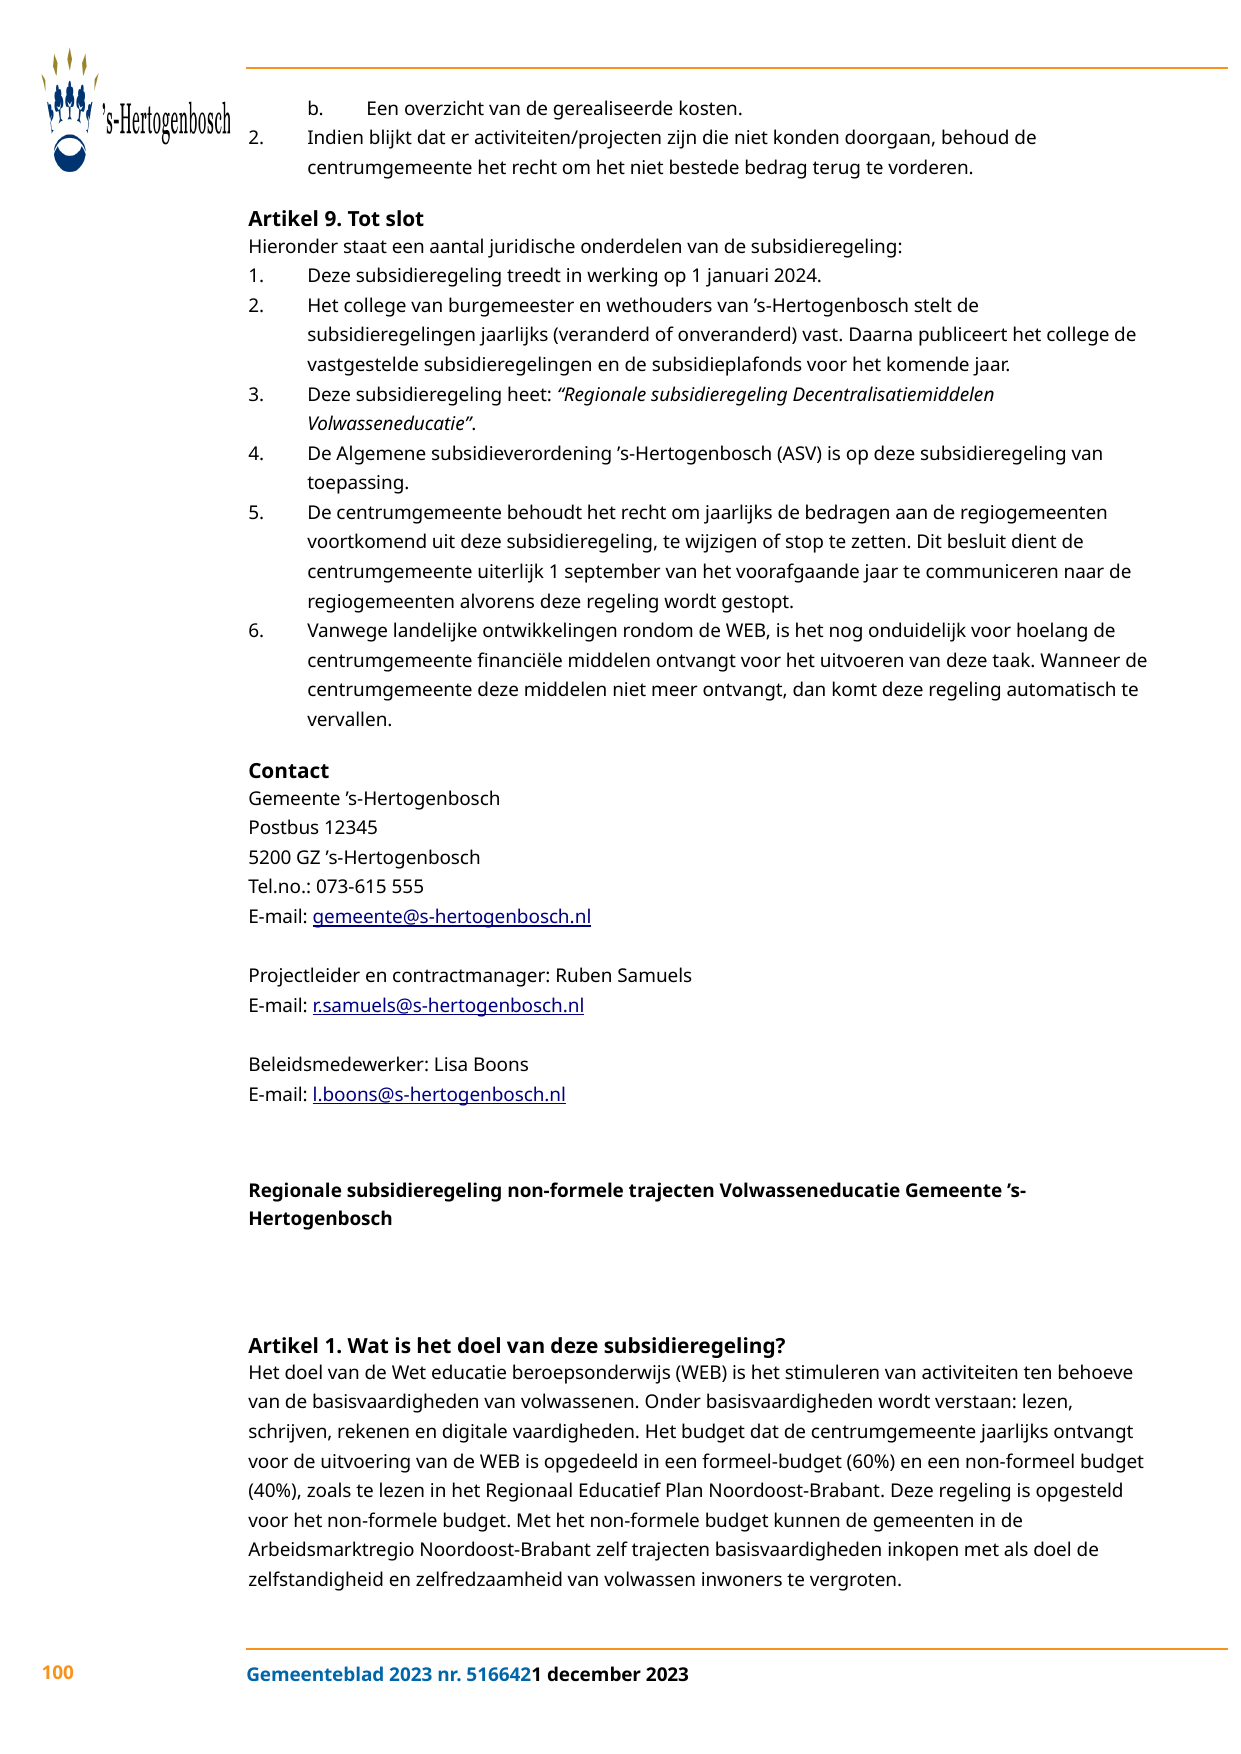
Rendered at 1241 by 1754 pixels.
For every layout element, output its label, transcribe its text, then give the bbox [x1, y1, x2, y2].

list Een overzicht van de gerealiseerde kosten. [307, 95, 1152, 121]
picture [41, 47, 231, 172]
text E-mail: l.boons@s-hertogenbosch.nl [248, 1081, 1152, 1107]
text Regionale subsidieregeling non-formele trajecten Volwasseneducatie Gemeente ’s-Hertogenbosch [248, 1177, 1152, 1231]
list Het college van burgemeester en wethouders van ’s-Hertogenbosch stelt de subsidieregelingen jaarlijks (veranderd of onveranderd) vast. Daarna publiceert het college de vastgestelde subsidieregelingen en de subsidieplafonds voor het komende jaar. [248, 292, 1152, 377]
text E-mail: gemeente@s-hertogenbosch.nl [248, 903, 1152, 929]
text Artikel 1. Wat is het doel van deze subsidieregeling? [248, 1331, 1152, 1359]
text Hieronder staat een aantal juridische onderdelen van de subsidieregeling: [248, 233, 1152, 258]
text Contact [248, 757, 1152, 785]
list Deze subsidieregeling heet: “Regionale subsidieregeling Decentralisatiemiddelen Volwasseneducatie”. [248, 381, 1152, 436]
text Tel.no.: 073-615 555 [248, 874, 1152, 899]
text Projectleider en contractmanager: Ruben Samuels [248, 962, 1152, 988]
text Artikel 9. Tot slot [248, 204, 1152, 233]
list Deze subsidieregeling treedt in werking op 1 januari 2024. [248, 262, 1152, 288]
list Vanwege landelijke ontwikkelingen rondom de WEB, is het nog onduidelijk voor hoelang de centrumgemeente financiële middelen ontvangt voor het uitvoeren van deze taak. Wanneer de centrumgemeente deze middelen niet meer ontvangt, dan komt deze regeling automatisch te vervallen. [248, 617, 1152, 732]
text 5200 GZ ’s-Hertogenbosch [248, 844, 1152, 870]
text Het doel van de Wet educatie beroepsonderwijs (WEB) is het stimuleren van activiteiten ten behoeve van de basisvaardigheden van volwassenen. Onder basisvaardigheden wordt verstaan: lezen, schrijven, rekenen en digitale vaardigheden. Het budget dat de centrumgemeente jaarlijks ontvangt voor de uitvoering van de WEB is opgedeeld in een formeel-budget (60%) en een non-formeel budget (40%), zoals te lezen in het Regionaal Educatief Plan Noordoost-Brabant. Deze regeling is opgesteld voor het non-formele budget. Met het non-formele budget kunnen de gemeenten in de Arbeidsmarktregio Noordoost-Brabant zelf trajecten basisvaardigheden inkopen met als doel de zelfstandigheid en zelfredzaamheid van volwassen inwoners te vergroten. [248, 1359, 1152, 1592]
list De Algemene subsidieverordening ’s-Hertogenbosch (ASV) is op deze subsidieregeling van toepassing. [248, 440, 1152, 495]
text Gemeente ’s-Hertogenbosch [248, 785, 1152, 811]
list Indien blijkt dat er activiteiten/projecten zijn die niet konden doorgaan, behoud de centrumgemeente het recht om het niet bestede bedrag terug te vorderen. [248, 124, 1152, 180]
text Beleidsmedewerker: Lisa Boons [248, 1051, 1152, 1077]
text Postbus 12345 [248, 814, 1152, 840]
text E-mail: r.samuels@s-hertogenbosch.nl [248, 992, 1152, 1018]
list De centrumgemeente behoudt het recht om jaarlijks de bedragen aan de regiogemeenten voortkomend uit deze subsidieregeling, te wijzigen of stop te zetten. Dit besluit dient de centrumgemeente uiterlijk 1 september van het voorafgaande jaar te communiceren naar de regiogemeenten alvorens deze regeling wordt gestopt. [248, 499, 1152, 613]
